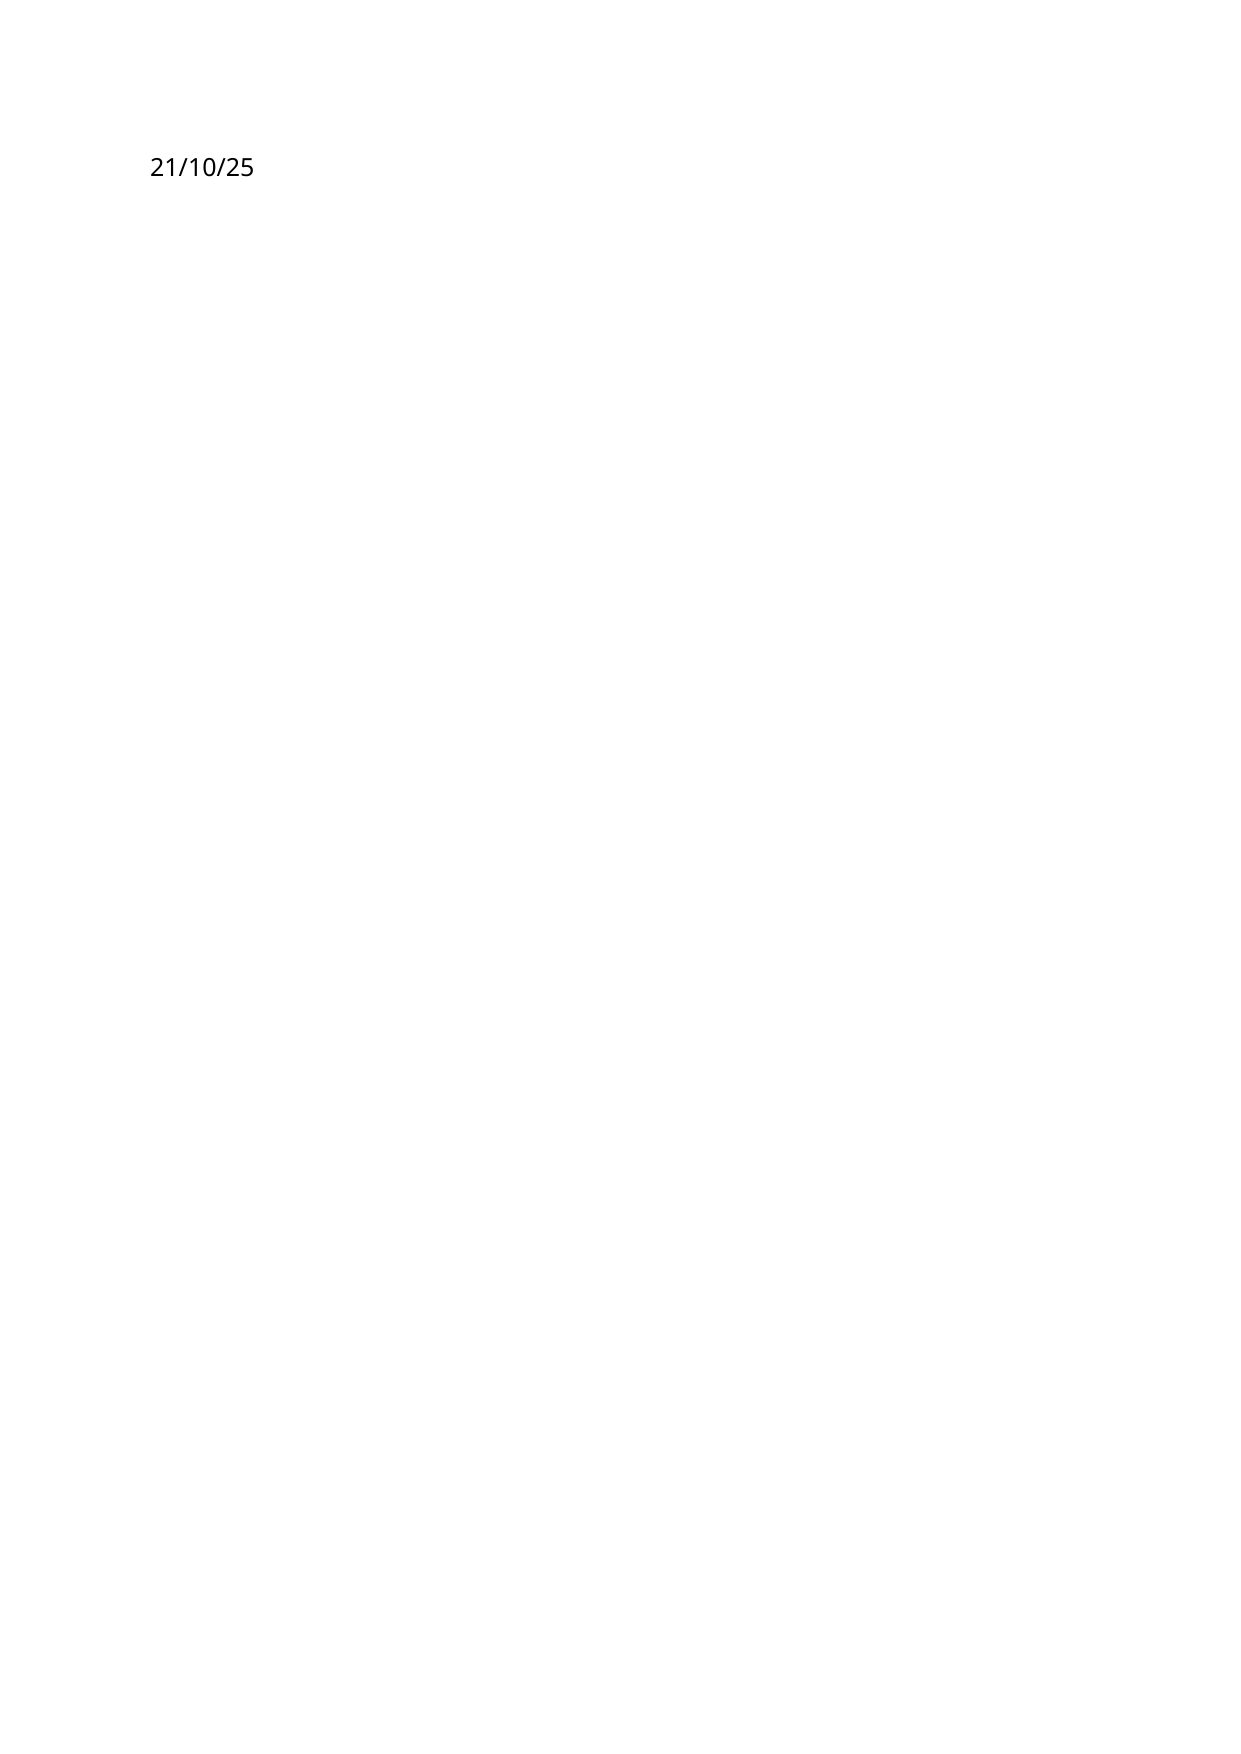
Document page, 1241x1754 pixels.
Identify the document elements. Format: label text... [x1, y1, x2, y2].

text 21/10/25 [150, 150, 1090, 184]
